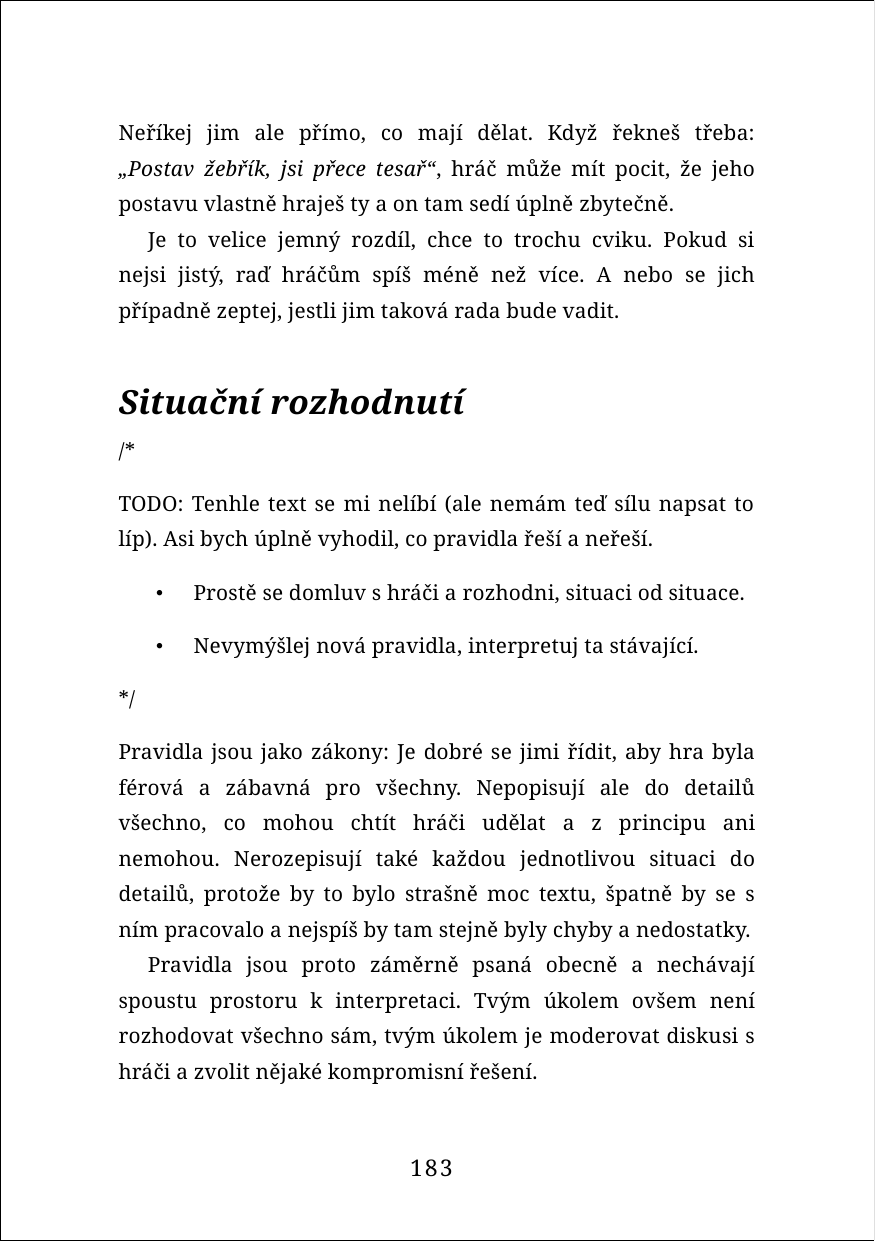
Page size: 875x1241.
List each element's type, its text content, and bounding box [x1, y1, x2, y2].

text */ [118, 684, 756, 713]
text TODO: Tenhle text se mi nelíbí (ale nemám teď sílu napsat to líp). Asi bych úplně vyhodil, co pravidla řeší a neřeší. [118, 489, 756, 553]
list Nevymýšlej nová pravidla, interpretuj ta stávající. [156, 631, 756, 659]
list Prostě se domluv s hráči a rozhodni, situaci od situace. [156, 578, 756, 606]
text Pravidla jsou jako zákony: Je dobré se jimi řídit, aby hra byla férová a zábavná pro všechny. Nepopisují ale do detailů všechno, co mohou chtít hráči udělat a z principu ani nemohou. Nerozepisují také každou jednotlivou situaci do detailů, protože by to bylo strašně moc textu, špatně by se s ním pracovalo a nejspíš by tam stejně byly chyby a nedostatky. Pravidla jsou proto záměrně psaná obecně a nechávají spoustu prostoru k interpretaci. Tvým úkolem ovšem není rozhodovat všechno sám, tvým úkolem je moderovat diskusi s hráči a zvolit nějaké kompromisní řešení. [118, 737, 756, 1086]
text /* [118, 436, 756, 464]
subtitle Situační rozhodnutí [118, 379, 756, 424]
text Neříkej jim ale přímo, co mají dělat. Když řekneš třeba: „Postav žebřík, jsi přece tesař“, hráč může mít pocit, že jeho postavu vlastně hraješ ty a on tam sedí úplně zbytečně. Je to velice jemný rozdíl, chce to trochu cviku. Pokud si nejsi jistý, raď hráčům spíš méně než více. A nebo se jich případně zeptej, jestli jim taková rada bude vadit. [118, 118, 756, 324]
